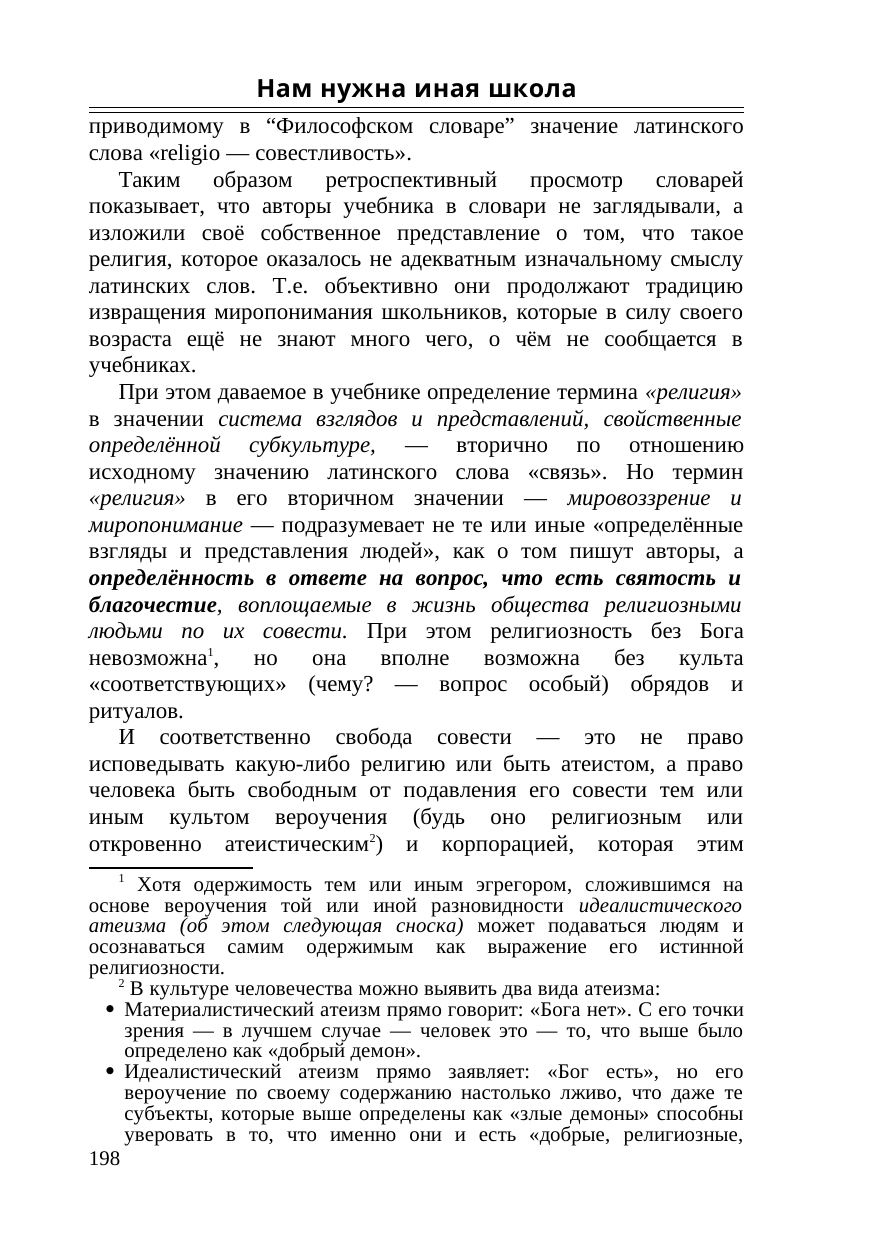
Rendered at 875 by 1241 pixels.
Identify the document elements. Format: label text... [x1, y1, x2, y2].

text И соответственно свобода совести — это не право исповедывать какую-либо религию или быть атеистом, а право человека быть свободным от подавления его совести тем или иным культом вероучения (будь оно религиозным или откровенно атеистическим) и корпорацией, которая этим [89, 723, 744, 856]
text При этом даваемое в учебнике определение термина «религия» в значении система взглядов и представлений, свойственные определённой субкультуре, — вторично по отношению исходному значению латинского слова «связь». Но термин «религия» в его вторичном значении — мировоззрение и миропонимание — подразумевает не те или иные «определённые взгляды и представления людей», как о том пишут авторы, а определённость в ответе на вопрос, что есть святость и благочестие, воплощаемые в жизнь общества религиозными людьми по их совести. При этом религиозность без Бога невозможна, но она вполне возможна без культа «соответствующих» (чему? — вопрос особый) обрядов и ритуалов. [89, 378, 744, 723]
text В культуре человечества можно выявить два вида атеизма: [89, 979, 744, 999]
text приводимому в “Фило­софском словаре” значение латинского слова «religio — совестливость». [89, 113, 744, 165]
list Идеалистический атеизм прямо заявляет: «Бог есть», но его вероучение по своему содержанию настолько лживо, что даже те субъекты, которые выше определены как «злые демоны» способны уверовать в то, что именно они и есть «добрые, религиозные, [106, 1062, 744, 1145]
list Материалистический атеизм прямо говорит: «Бога нет». С его точки зрения — в лучшем случае — человек это — то, что выше было определено как «добрый демон». [106, 999, 744, 1062]
text Таким образом ретроспективный просмотр словарей показывает, что авторы учебника в словари не заглядывали, а изложили своё собственное представление о том, что такое религия, которое оказалось не адекватным изначальному смыслу латинских слов. Т.е. объективно они продолжают традицию извращения миропонимания школьников, которые в силу своего возраста ещё не знают много чего, о чём не сообщается в учебниках. [89, 165, 744, 378]
text Хотя одержимость тем или иным эгрегором, сложившимся на основе вероучения той или иной разновидности идеалистического атеизма (об этом следующая сноска) может подаваться людям и осознаваться самим одержимым как выражение его истинной религиозности. [89, 874, 744, 979]
